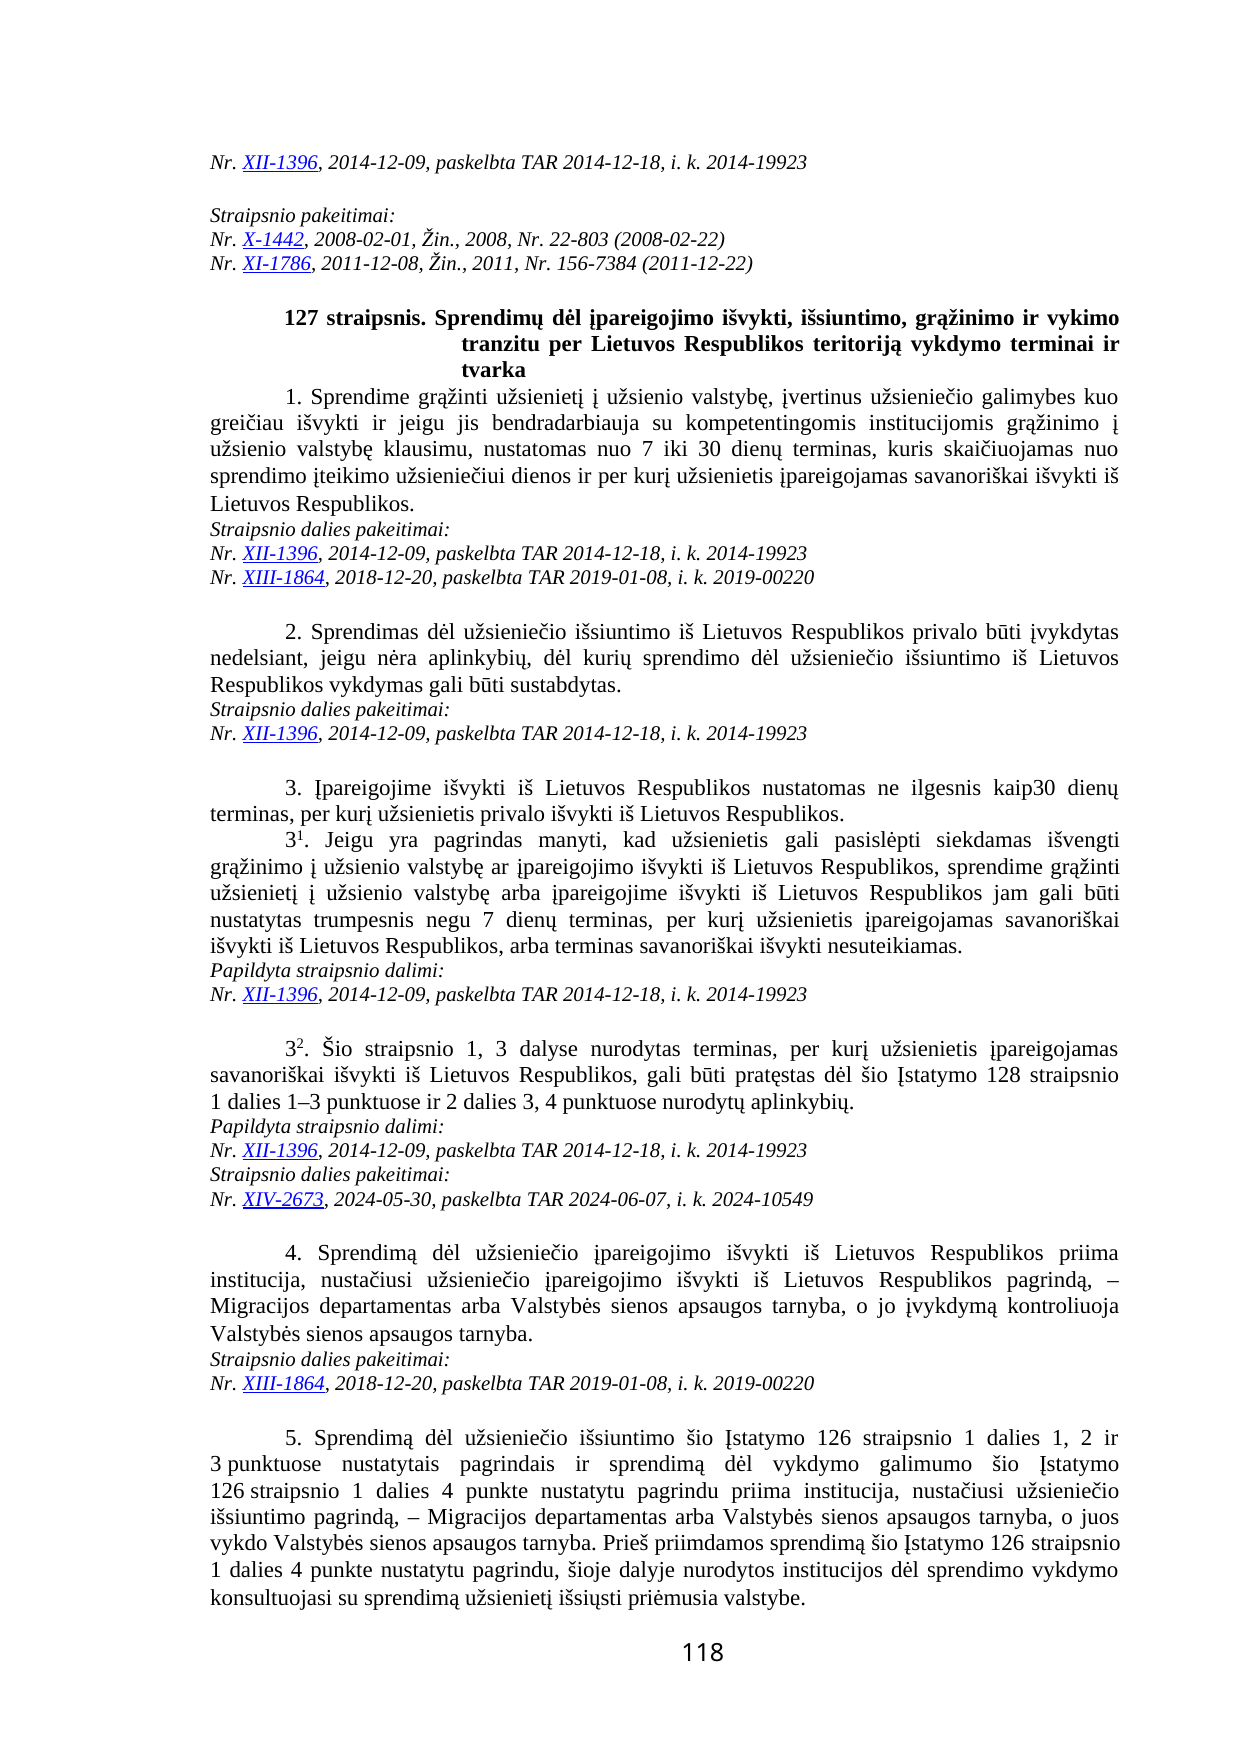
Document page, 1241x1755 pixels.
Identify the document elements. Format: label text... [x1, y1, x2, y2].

text Nr. XIII-1864, 2018-12-20, paskelbta TAR 2019-01-08, i. k. 2019-00220 [210, 1371, 1120, 1395]
text Nr. XII-1396, 2014-12-09, paskelbta TAR 2014-12-18, i. k. 2014-19923 [210, 150, 1120, 174]
text Nr. XII-1396, 2014-12-09, paskelbta TAR 2014-12-18, i. k. 2014-19923 [210, 1138, 1120, 1162]
text 2. Sprendimas dėl užsieniečio išsiuntimo iš Lietuvos Respublikos privalo būti įvykdytas nedelsiant, jeigu nėra aplinkybių, dėl kurių sprendimo dėl užsieniečio išsiuntimo iš Lietuvos Respublikos vykdymas gali būti sustabdytas. [210, 618, 1120, 697]
text Straipsnio dalies pakeitimai: [210, 517, 1120, 541]
text Nr. XI-1786, 2011-12-08, Žin., 2011, Nr. 156-7384 (2011-12-22) [210, 251, 1120, 275]
text Nr. X-1442, 2008-02-01, Žin., 2008, Nr. 22-803 (2008-02-22) [210, 227, 1120, 251]
text 4. Sprendimą dėl užsieniečio įpareigojimo išvykti iš Lietuvos Respublikos priima institucija, nustačiusi užsieniečio įpareigojimo išvykti iš Lietuvos Respublikos pagrindą, – Migracijos departamentas arba Valstybės sienos apsaugos tarnyba, o jo įvykdymą kontroliuoja Valstybės sienos apsaugos tarnyba. [210, 1239, 1120, 1347]
text Nr. XII-1396, 2014-12-09, paskelbta TAR 2014-12-18, i. k. 2014-19923 [210, 721, 1120, 745]
text Papildyta straipsnio dalimi: [210, 1114, 1120, 1138]
text 5. Sprendimą dėl užsieniečio išsiuntimo šio Įstatymo 126 straipsnio 1 dalies 1, 2 ir 3 punktuose nustatytais pagrindais ir sprendimą dėl vykdymo galimumo šio Įstatymo 126 straipsnio 1 dalies 4 punkte nustatytu pagrindu priima institucija, nustačiusi užsieniečio išsiuntimo pagrindą, – Migracijos departamentas arba Valstybės sienos apsaugos tarnyba, o juos vykdo Valstybės sienos apsaugos tarnyba. Prieš priimdamos sprendimą šio Įstatymo 126 straipsnio 1 dalies 4 punkte nustatytu pagrindu, šioje dalyje nurodytos institucijos dėl sprendimo vykdymo konsultuojasi su sprendimą užsienietį išsiųsti priėmusia valstybe. [210, 1424, 1120, 1611]
text 1. Sprendime grąžinti užsienietį į užsienio valstybę, įvertinus užsieniečio galimybes kuo greičiau išvykti ir jeigu jis bendradarbiauja su kompetentingomis institucijomis grąžinimo į užsienio valstybę klausimu, nustatomas nuo 7 iki 30 dienų terminas, kuris skaičiuojamas nuo sprendimo įteikimo užsieniečiui dienos ir per kurį užsienietis įpareigojamas savanoriškai išvykti iš Lietuvos Respublikos. [210, 383, 1120, 517]
text Straipsnio dalies pakeitimai: [210, 697, 1120, 721]
text Straipsnio pakeitimai: [210, 203, 1120, 227]
text 3. Įpareigojime išvykti iš Lietuvos Respublikos nustatomas ne ilgesnis kaip30 dienų terminas, per kurį užsienietis privalo išvykti iš Lietuvos Respublikos. [210, 774, 1120, 827]
text 127 straipsnis. Sprendimų dėl įpareigojimo išvykti, išsiuntimo, grąžinimo ir vykimo tranzitu per Lietuvos Respublikos teritoriją vykdymo terminai ir tvarka [284, 304, 1120, 383]
text 32. Šio straipsnio 1, 3 dalyse nurodytas terminas, per kurį užsienietis įpareigojamas savanoriškai išvykti iš Lietuvos Respublikos, gali būti pratęstas dėl šio Įstatymo 128 straipsnio 1 dalies 1–3 punktuose ir 2 dalies 3, 4 punktuose nurodytų aplinkybių. [210, 1035, 1120, 1114]
text Straipsnio dalies pakeitimai: [210, 1347, 1120, 1371]
text 31. Jeigu yra pagrindas manyti, kad užsienietis gali pasislėpti siekdamas išvengti grąžinimo į užsienio valstybę ar įpareigojimo išvykti iš Lietuvos Respublikos, sprendime grąžinti užsienietį į užsienio valstybę arba įpareigojime išvykti iš Lietuvos Respublikos jam gali būti nustatytas trumpesnis negu 7 dienų terminas, per kurį užsienietis įpareigojamas savanoriškai išvykti iš Lietuvos Respublikos, arba terminas savanoriškai išvykti nesuteikiamas. [210, 827, 1120, 958]
text Nr. XIV-2673, 2024-05-30, paskelbta TAR 2024-06-07, i. k. 2024-10549 [210, 1186, 1120, 1211]
text Nr. XII-1396, 2014-12-09, paskelbta TAR 2014-12-18, i. k. 2014-19923 [210, 982, 1120, 1006]
text Nr. XII-1396, 2014-12-09, paskelbta TAR 2014-12-18, i. k. 2014-19923 [210, 541, 1120, 565]
text Nr. XIII-1864, 2018-12-20, paskelbta TAR 2019-01-08, i. k. 2019-00220 [210, 565, 1120, 589]
text Papildyta straipsnio dalimi: [210, 958, 1120, 982]
text Straipsnio dalies pakeitimai: [210, 1162, 1120, 1186]
